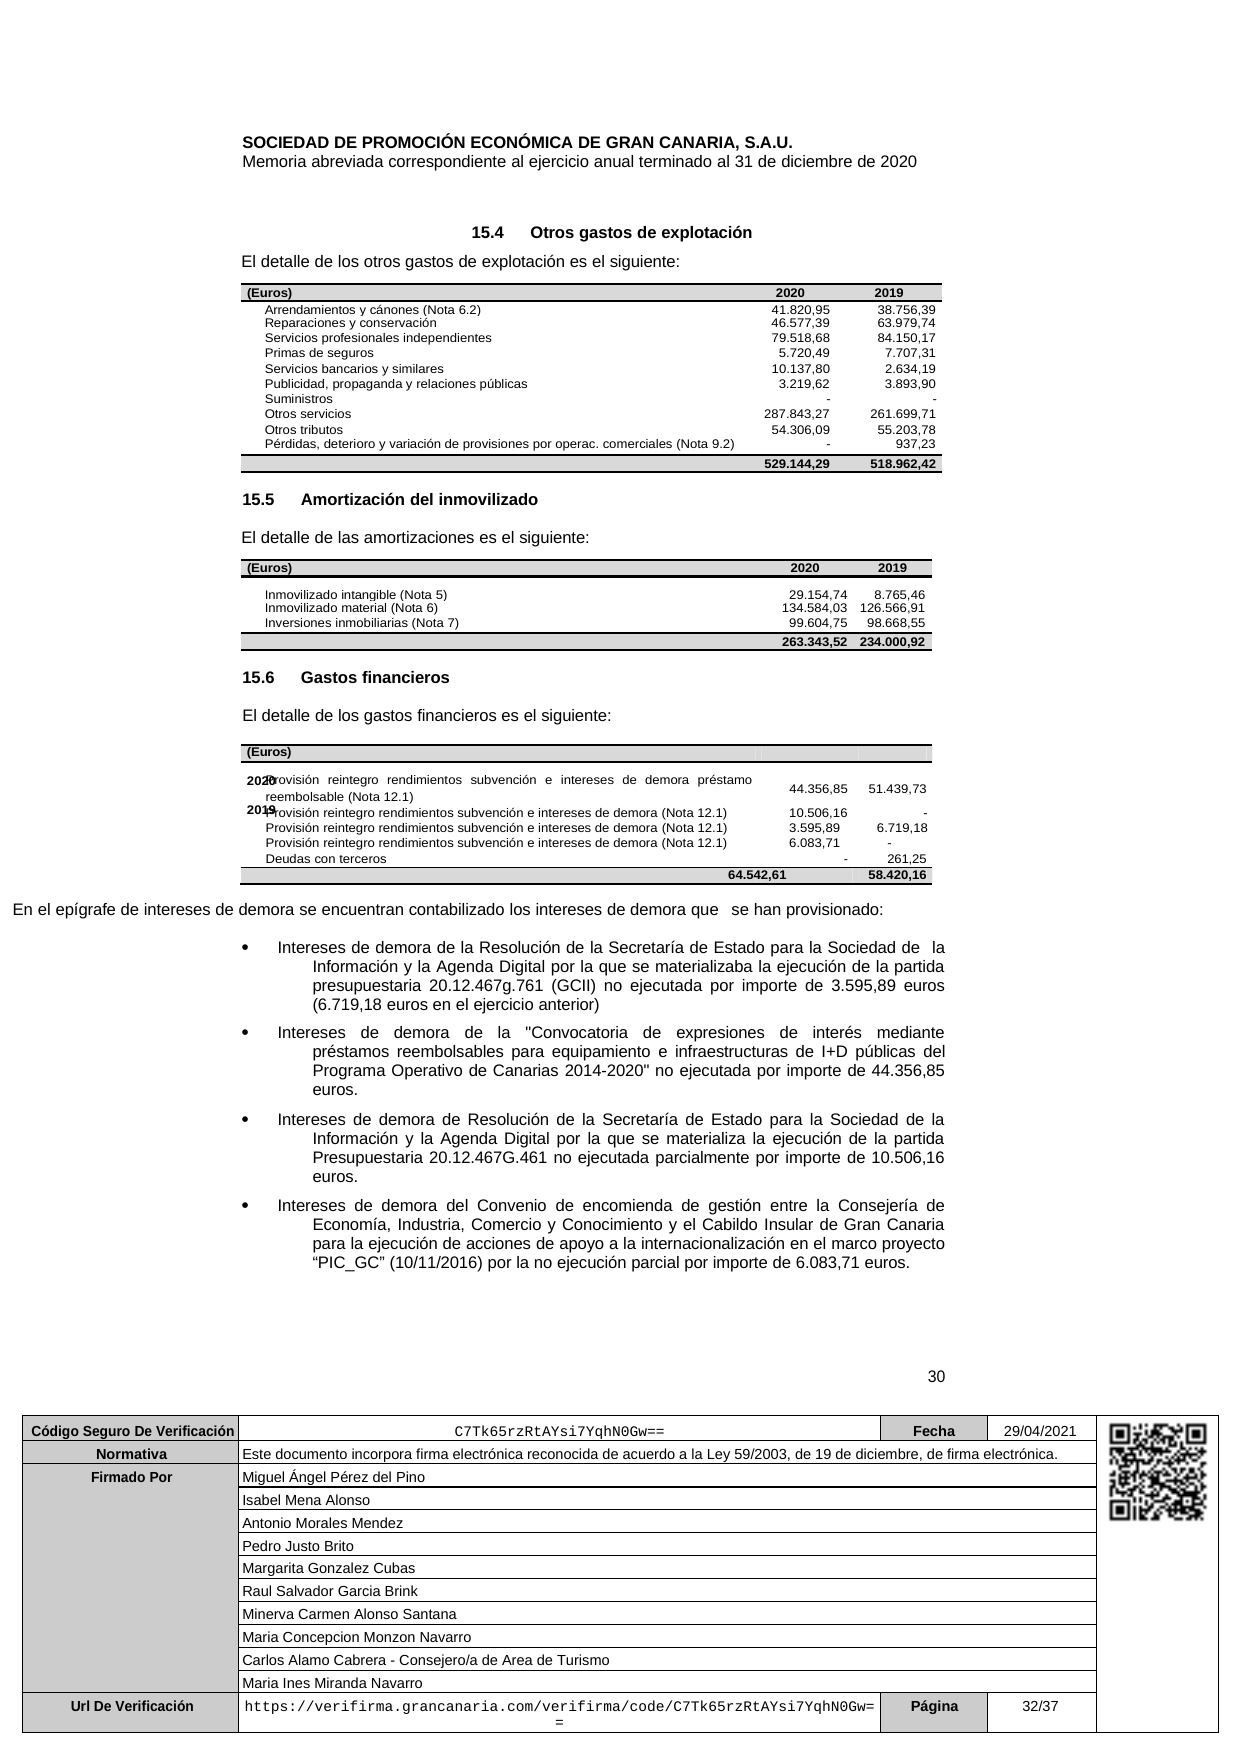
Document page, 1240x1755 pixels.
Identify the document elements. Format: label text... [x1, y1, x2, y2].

table_cell Raul Salvador Garcia Brink [239, 1579, 1096, 1601]
table_cell 261.699,71 [850, 407, 942, 422]
table_cell Inmovilizado intangible (Nota 5) [241, 578, 685, 601]
table_cell Inmovilizado material (Nota 6) [241, 601, 685, 616]
table_cell 46.577,39 [751, 316, 850, 331]
table_cell 84.150,17 [850, 331, 942, 346]
table_cell 134.584,03 [685, 601, 854, 616]
list Intereses de demora del Convenio de encomienda de gestión entre la Consejería de Economía, Industria, Comercio y Conocimiento y el Cabildo Insular de Gran Canaria para la ejecución de acciones de apoyo a la internacionalización en el marco proyecto “PIC_GC” (10/11/2016) por la no ejecución parcial por importe de 6.083,71 euros. [242, 1197, 945, 1273]
table_cell Suministros [241, 392, 751, 407]
table_header [1097, 1416, 1218, 1732]
table_cell 41.820,95 [751, 302, 850, 316]
list Intereses de demora de Resolución de la Secretaría de Estado para la Sociedad de la Información y la Agenda Digital por la que se materializa la ejecución de la partida Presupuestaria 20.12.467G.461 no ejecutada parcialmente por importe de 10.506,16 euros. [242, 1110, 945, 1186]
table_cell [241, 456, 751, 471]
table_header [685, 520, 932, 558]
table_cell Publicidad, propaganda y relaciones públicas [241, 377, 751, 392]
table_cell Isabel Mena Alonso [239, 1488, 1096, 1509]
table_cell 63.979,74 [850, 316, 942, 331]
table_cell Reparaciones y conservación [241, 316, 751, 331]
table_cell Primas de seguros [241, 346, 751, 361]
table_cell 99.604,75 [685, 616, 854, 632]
table_cell Otros tributos [241, 422, 751, 437]
table_cell Este documento incorpora firma electrónica reconocida de acuerdo a la Ley 59/2003, de 19 de diciembre, de firma electrónica. [239, 1441, 1096, 1463]
table_cell Antonio Morales Mendez [239, 1510, 1096, 1532]
table_cell Miguel Ángel Pérez del Pino [239, 1464, 1096, 1486]
text Provisión reintegro rendimientos subvención e intereses de demora (Nota 12.1) 10.506,16 - Provisión reintegro rendimientos subvención e intereses de demora (Nota 12.1) 3.595,89 6.719,18 Provisión reintegro rendimientos subvención e intereses de demora (Nota 12.1) 6.083,71 - Deudas con terceros - 261,25 [265, 806, 928, 866]
table_cell 10.137,80 [751, 361, 850, 377]
table_cell 518.962,42 [850, 456, 942, 471]
table_cell Margarita Gonzalez Cubas [239, 1556, 1096, 1578]
table_cell 5.720,49 [751, 346, 850, 361]
list Amortización del inmovilizado [242, 489, 1231, 509]
table_header 29/04/2021 [988, 1416, 1096, 1440]
table_cell 32/37 [988, 1693, 1096, 1732]
table_cell - [751, 438, 850, 454]
table_cell 937,23 [850, 438, 942, 454]
table_cell Url De Verificación [23, 1693, 238, 1732]
table_cell Maria Concepcion Monzon Navarro [239, 1625, 1096, 1647]
table_cell 2.634,19 [850, 361, 942, 377]
table_cell 3.219,62 [751, 377, 850, 392]
table_cell (Euros) [241, 561, 685, 575]
table_cell Inversiones inmobiliarias (Nota 7) [241, 616, 685, 632]
list Gastos financieros [242, 668, 1231, 687]
list Otros gastos de explotación [471, 223, 1231, 242]
text En el epígrafe de intereses de demora se encuentran contabilizado los intereses de demora que se han provisionado: [12, 900, 939, 919]
table_header Código Seguro De Verificación [23, 1416, 238, 1440]
table_cell 2020 [751, 285, 850, 300]
table_cell 126.566,91 [854, 601, 932, 616]
table_cell 2019 [854, 561, 932, 575]
table_cell Arrendamientos y cánones (Nota 6.2) [241, 302, 751, 316]
table_cell - [751, 392, 850, 407]
table_cell Otros servicios [241, 407, 751, 422]
table_cell (Euros) [241, 285, 751, 300]
text reembolsable (Nota 12.1) 44.356,85 51.439,73 [265, 787, 1231, 805]
table_cell Firmado Por [23, 1464, 238, 1692]
table_header El detalle de los otros gastos de explotación es el siguiente: [241, 246, 751, 283]
text 30 [12, 1367, 945, 1386]
table_cell 38.756,39 [850, 302, 942, 316]
table_cell 54.306,09 [751, 422, 850, 437]
table_cell Pedro Justo Brito [239, 1533, 1096, 1555]
table_cell Pérdidas, deterioro y variación de provisiones por operac. comerciales (Nota 9.2) [241, 438, 751, 454]
text El detalle de los gastos financieros es el siguiente: [242, 706, 1231, 725]
table_header [751, 246, 942, 283]
table_header Fecha [881, 1416, 987, 1440]
table_cell 79.518,68 [751, 331, 850, 346]
table_cell Carlos Alamo Cabrera - Consejero/a de Area de Turismo [239, 1648, 1096, 1670]
text Provisión reintegro rendimientos subvención e intereses de demora préstamo [265, 776, 1231, 787]
table_cell Maria Ines Miranda Navarro [239, 1671, 1096, 1692]
table_cell 2019 [850, 285, 942, 300]
table_header C7Tk65rzRtAYsi7YqhN0Gw== [239, 1416, 880, 1440]
table_cell 263.343,52 [685, 634, 854, 649]
table_cell 7.707,31 [850, 346, 942, 361]
table_cell 529.144,29 [751, 456, 850, 471]
table_cell Normativa [23, 1441, 238, 1463]
table_cell 2020 [685, 561, 854, 575]
table_cell 29.154,74 [685, 578, 854, 601]
list Intereses de demora de la "Convocatoria de expresiones de interés mediante préstamos reembolsables para equipamiento e infraestructuras de I+D públicas del Programa Operativo de Canarias 2014-2020" no ejecutada por importe de 44.356,85 euros. [242, 1023, 945, 1099]
table_cell 234.000,92 [854, 634, 932, 649]
table_cell Servicios profesionales independientes [241, 331, 751, 346]
table_cell 8.765,46 [854, 578, 932, 601]
table_cell 55.203,78 [850, 422, 942, 437]
table_cell Minerva Carmen Alonso Santana [239, 1602, 1096, 1624]
table_cell 98.668,55 [854, 616, 932, 632]
table_cell Página [881, 1693, 987, 1732]
table_cell Servicios bancarios y similares [241, 361, 751, 377]
table_cell 3.893,90 [850, 377, 942, 392]
table_cell [241, 634, 685, 649]
table_header El detalle de las amortizaciones es el siguiente: [241, 520, 685, 558]
table_cell 287.843,27 [751, 407, 850, 422]
table_cell https://verifirma.grancanaria.com/verifirma/code/C7Tk65rzRtAYsi7YqhN0Gw= = [239, 1693, 880, 1732]
list Intereses de demora de la Resolución de la Secretaría de Estado para la Sociedad de la Información y la Agenda Digital por la que se materializaba la ejecución de la partida presupuestaria 20.12.467g.761 (GCII) no ejecutada por importe de 3.595,89 euros (6.719,18 euros en el ejercicio anterior) [242, 938, 945, 1013]
table_cell - [850, 392, 942, 407]
